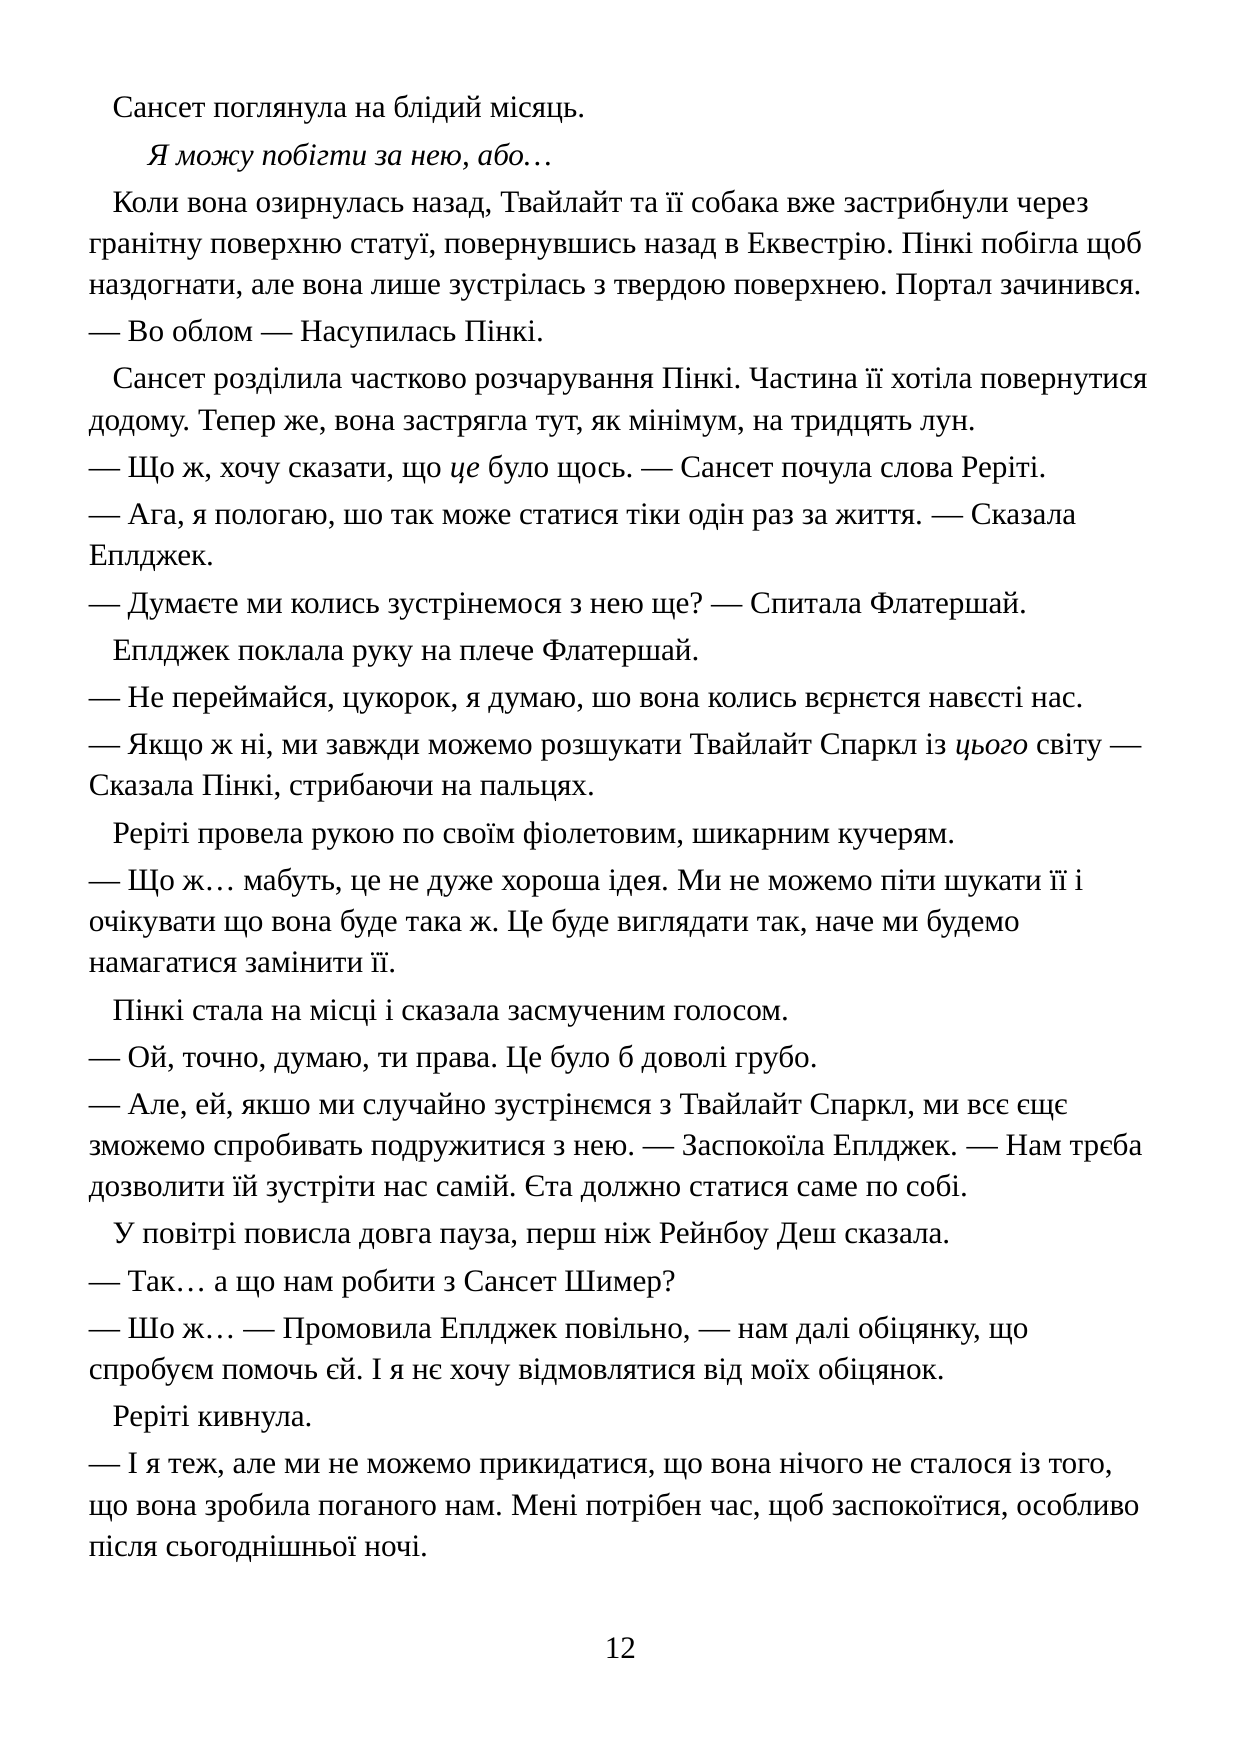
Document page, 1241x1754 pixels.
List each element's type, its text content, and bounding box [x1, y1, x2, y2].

text Сансет розділила частково розчарування Пінкі. Частина її хотіла повернутися додому. Тепер же, вона застрягла тут, як мінімум, на тридцять лун. [88, 360, 1152, 437]
text Еплджек поклала руку на плече Флатершай. [88, 631, 1152, 667]
text — Якщо ж ні, ми завжди можемо розшукати Твайлайт Спаркл із цього світу — Сказала Пінкі, стрибаючи на пальцях. [88, 725, 1152, 803]
text — Що ж, хочу сказати, що це було щось. — Сансет почула слова Реріті. [88, 448, 1152, 484]
text Коли вона озирнулась назад, Твайлайт та її собака вже застрибнули через гранітну поверхню статуї, повернувшись назад в Еквестрію. Пінкі побігла щоб наздогнати, але вона лише зустрілась з твердою поверхнею. Портал зачинився. [88, 183, 1152, 301]
text Пінкі стала на місці і сказала засмученим голосом. [88, 991, 1152, 1027]
text — Так… а що нам робити з Сансет Шимер? [88, 1262, 1152, 1298]
text — Але, ей, якшо ми случайно зустрінємся з Твайлайт Спаркл, ми всє єщє зможемо спробивать подружитися з нею. — Заспокоїла Еплджек. — Нам трєба дозволити їй зустріти нас самій. Єта должно статися саме по собі. [88, 1085, 1152, 1203]
text — Думаєте ми колись зустрінемося з нею ще? — Спитала Флатершай. [88, 584, 1152, 620]
text — Ой, точно, думаю, ти права. Це було б доволі грубо. [88, 1038, 1152, 1074]
text — Що ж… мабуть, це не дуже хороша ідея. Ми не можемо піти шукати її і очікувати що вона буде така ж. Це буде виглядати так, наче ми будемо намагатися замінити її. [88, 861, 1152, 979]
text Сансет поглянула на блідий місяць. [88, 88, 1152, 124]
text — Не переймайся, цукорок, я думаю, шо вона колись вєрнєтся навєсті нас. [88, 678, 1152, 714]
text Реріті провела рукою по своїм фіолетовим, шикарним кучерям. [88, 814, 1152, 850]
text Реріті кивнула. [88, 1398, 1152, 1433]
text — І я теж, але ми не можемо прикидатися, що вона нічого не сталося із того, що вона зробила поганого нам. Мені потрібен час, щоб заспокоїтися, особливо після сьогоднішньої ночі. [88, 1445, 1152, 1563]
text — Шо ж… — Промовила Еплджек повільно, — нам далі обіцянку, що спробуєм помочь єй. І я нє хочу відмовлятися від моїх обіцянок. [88, 1309, 1152, 1386]
text Я можу побігти за нею, або… [88, 136, 1152, 172]
text — Ага, я пологаю, шо так може статися тіки одін раз за життя. — Сказала Еплджек. [88, 495, 1152, 573]
text У повітрі повисла довга пауза, перш ніж Рейнбоу Деш сказала. [88, 1215, 1152, 1251]
text — Во облом — Насупилась Пінкі. [88, 313, 1152, 348]
